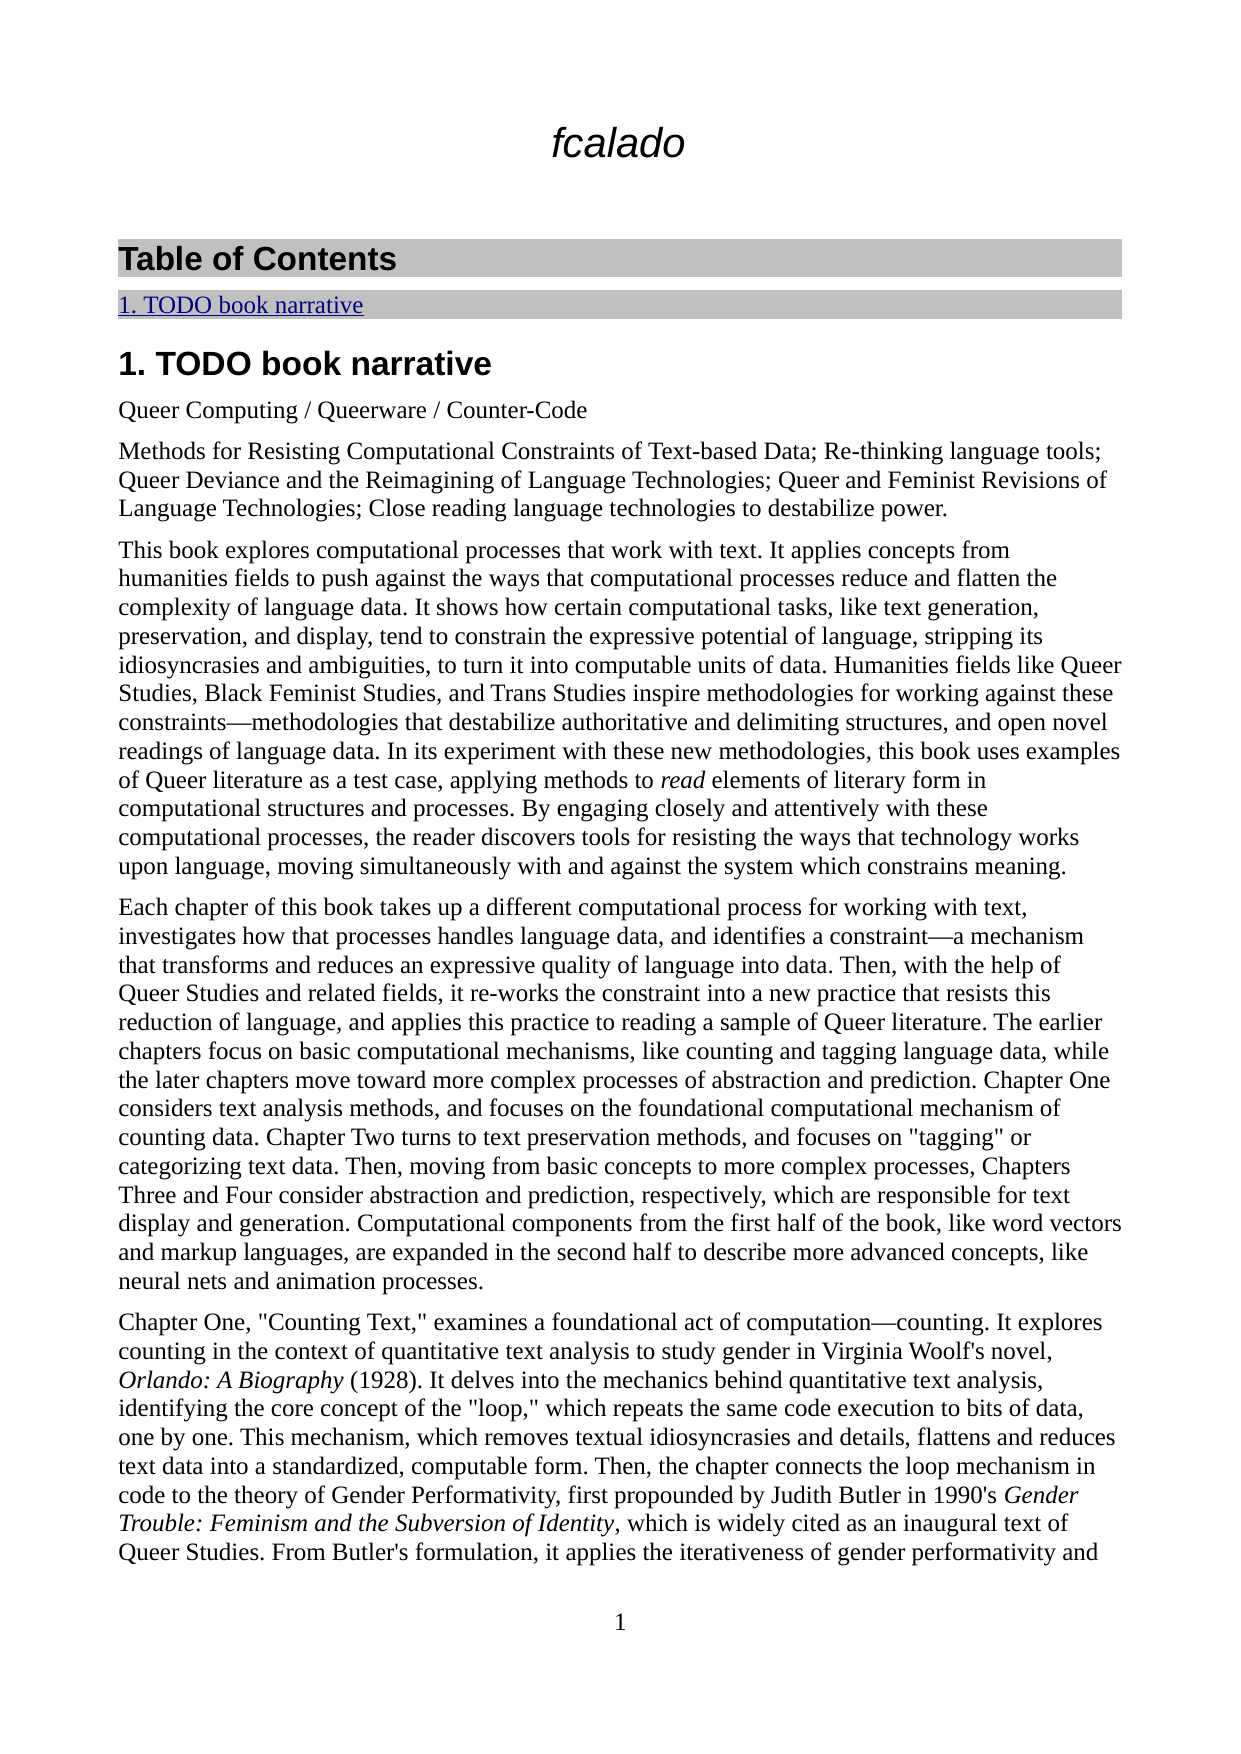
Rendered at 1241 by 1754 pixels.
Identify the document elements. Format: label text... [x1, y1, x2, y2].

subtitle Table of Contents [118, 239, 1122, 277]
text 1. TODO book narrative [118, 290, 1122, 319]
text This book explores computational processes that work with text. It applies concepts from humanities fields to push against the ways that computational processes reduce and flatten the complexity of language data. It shows how certain computational tasks, like text generation, preservation, and display, tend to constrain the expressive potential of language, stripping its idiosyncrasies and ambiguities, to turn it into computable units of data. Humanities fields like Queer Studies, Black Feminist Studies, and Trans Studies inspire methodologies for working against these constraints—methodologies that destabilize authoritative and delimiting structures, and open novel readings of language data. In its experiment with these new methodologies, this book uses examples of Queer literature as a test case, applying methods to read elements of literary form in computational structures and processes. By engaging closely and attentively with these computational processes, the reader discovers tools for resisting the ways that technology works upon language, moving simultaneously with and against the system which constrains meaning. [118, 535, 1122, 880]
text Queer Computing / Queerware / Counter-Code [118, 395, 1122, 423]
text Chapter One, "Counting Text," examines a foundational act of computation—counting. It explores counting in the context of quantitative text analysis to study gender in Virginia Woolf's novel, Orlando: A Biography (1928). It delves into the mechanics behind quantitative text analysis, identifying the core concept of the "loop," which repeats the same code execution to bits of data, one by one. This mechanism, which removes textual idiosyncrasies and details, flattens and reduces text data into a standardized, computable form. Then, the chapter connects the loop mechanism in code to the theory of Gender Performativity, first propounded by Judith Butler in 1990's Gender Trouble: Feminism and the Subversion of Identity, which is widely cited as an inaugural text of Queer Studies. From Butler's formulation, it applies the iterativeness of gender performativity and [118, 1307, 1122, 1566]
text Each chapter of this book takes up a different computational process for working with text, investigates how that processes handles language data, and identifies a constraint—a mechanism that transforms and reduces an expressive quality of language into data. Then, with the help of Queer Studies and related fields, it re-works the constraint into a new practice that resists this reduction of language, and applies this practice to reading a sample of Queer literature. The earlier chapters focus on basic computational mechanisms, like counting and tagging language data, while the later chapters move toward more complex processes of abstraction and prediction. Chapter One considers text analysis methods, and focuses on the foundational computational mechanism of counting data. Chapter Two turns to text preservation methods, and focuses on "tagging" or categorizing text data. Then, moving from basic concepts to more complex processes, Chapters Three and Four consider abstraction and prediction, respectively, which are responsible for text display and generation. Computational components from the first half of the book, like word vectors and markup languages, are expanded in the second half to describe more advanced concepts, like neural nets and animation processes. [118, 892, 1122, 1295]
subtitle TODO book narrative [118, 344, 1122, 382]
subtitle fcalado [118, 118, 1122, 166]
text Methods for Resisting Computational Constraints of Text-based Data; Re-thinking language tools; Queer Deviance and the Reimagining of Language Technologies; Queer and Feminist Revisions of Language Technologies; Close reading language technologies to destabilize power. [118, 436, 1122, 522]
